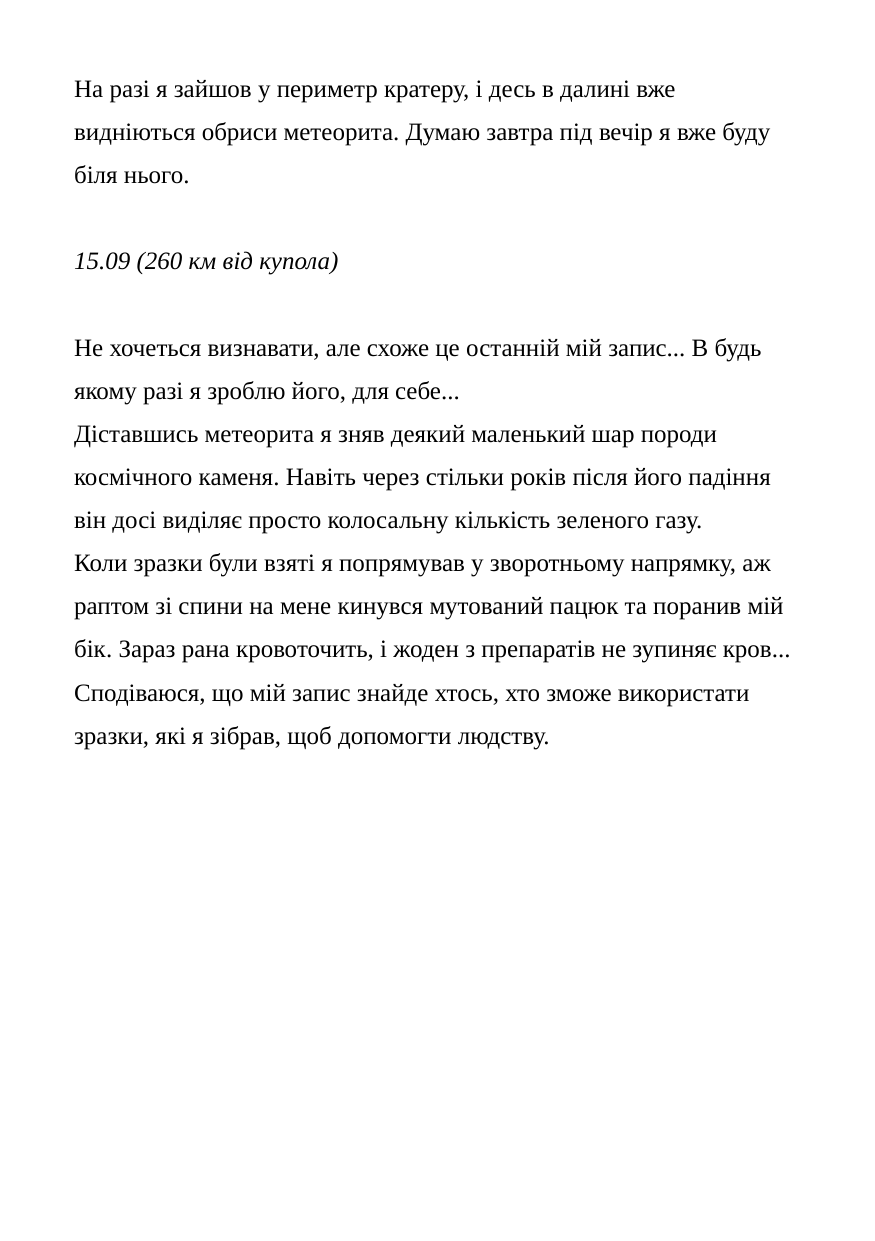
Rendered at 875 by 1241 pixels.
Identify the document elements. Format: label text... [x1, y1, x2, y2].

text Сподіваюся, що мій запис знайде хтось, хто зможе використати зразки, які я зібрав, щоб допомогти людству. [74, 678, 800, 749]
text Діставшись метеорита я зняв деякий маленький шар породи космічного каменя. Навіть через стільки років після його падіння він досі виділяє просто колосальну кількість зеленого газу. [74, 419, 800, 534]
text На разі я зайшов у периметр кратеру, і десь в далині вже видніються обриси метеорита. Думаю завтра під вечір я вже буду біля нього. [74, 74, 800, 189]
text 15.09 (260 км від купола) [74, 246, 800, 275]
text Коли зразки були взяті я попрямував у зворотньому напрямку, аж раптом зі спини на мене кинувся мутований пацюк та поранив мій бік. Зараз рана кровоточить, і жоден з препаратів не зупиняє кров... [74, 548, 800, 663]
text Не хочеться визнавати, але схоже це останній мій запис... В будь якому разі я зроблю його, для себе... [74, 333, 800, 404]
